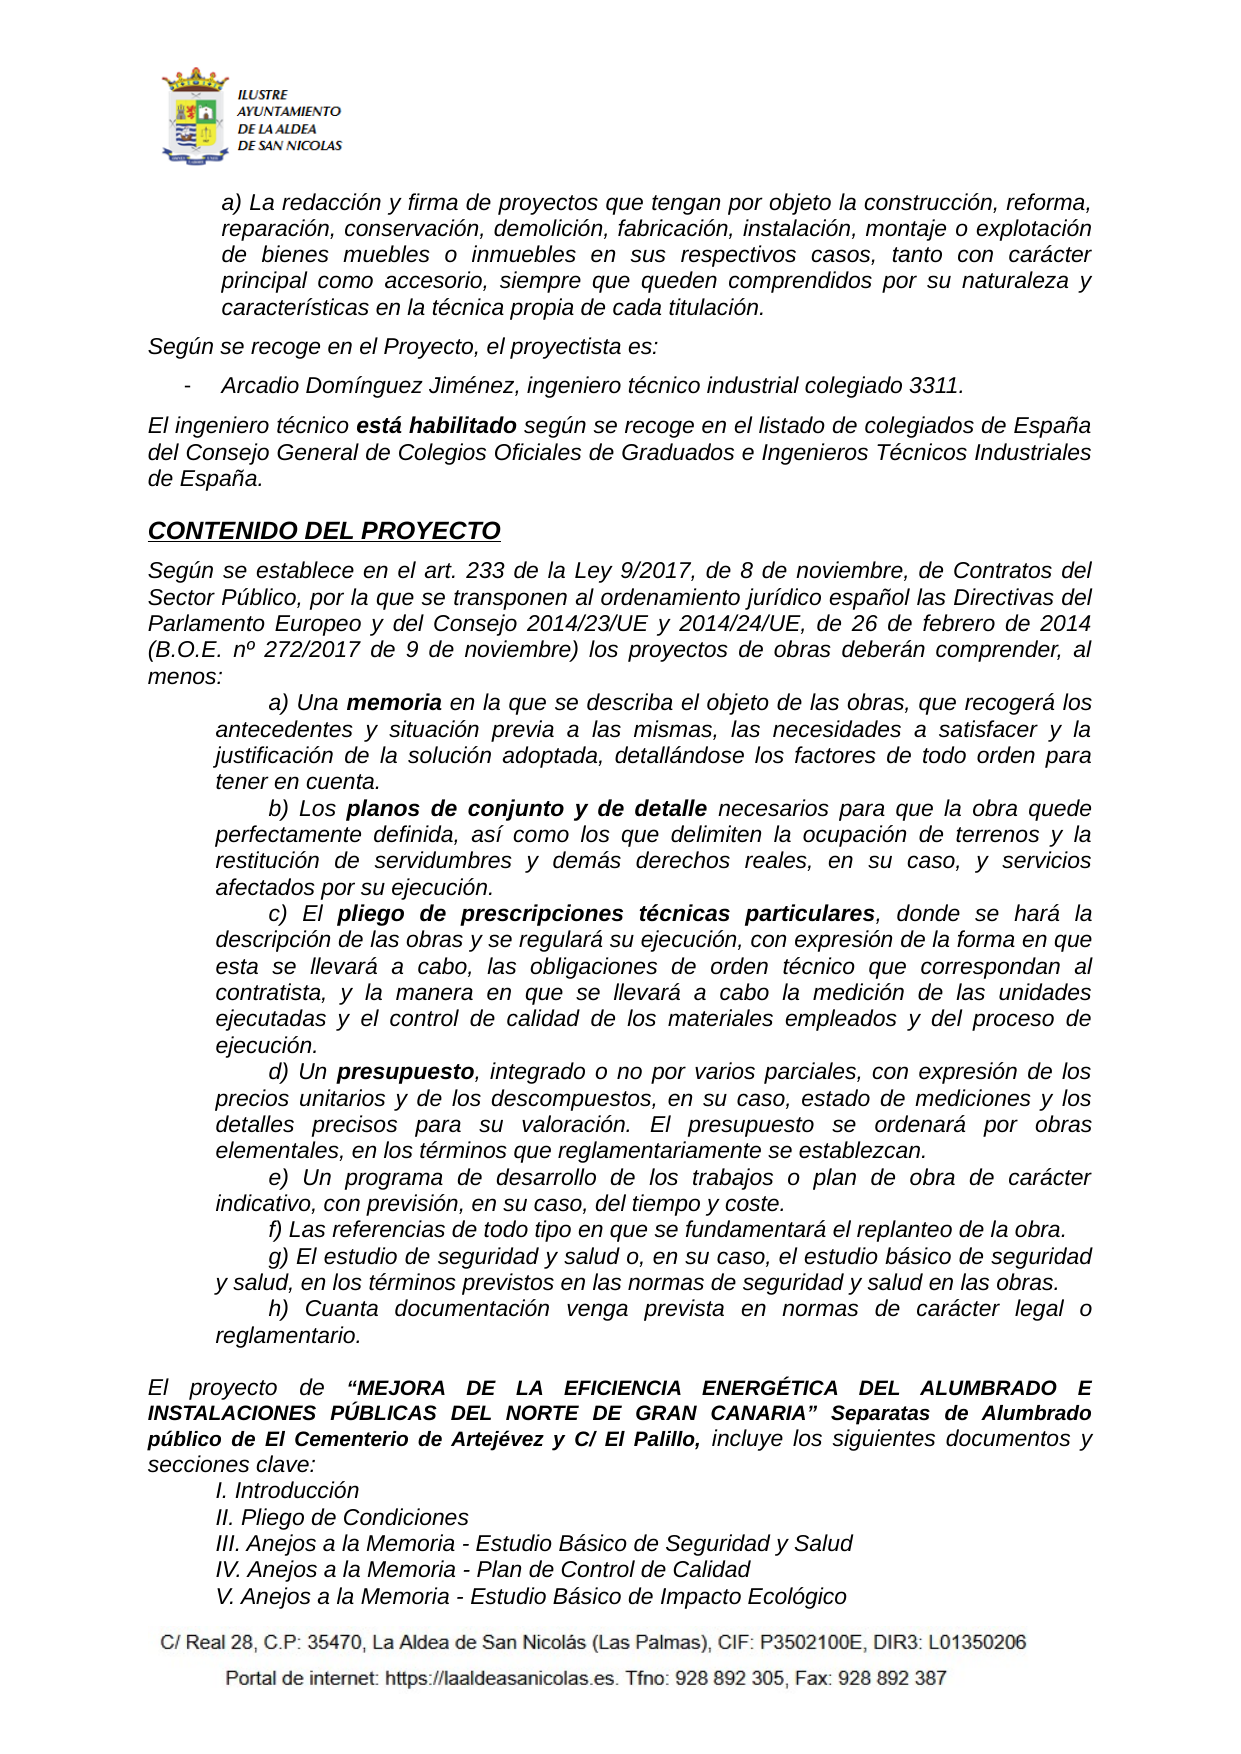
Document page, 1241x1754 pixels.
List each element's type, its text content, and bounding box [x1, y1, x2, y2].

text b) Los planos de conjunto y de detalle necesarios para que la obra quede perfectamente definida, así como los que delimiten la ocupación de terrenos y la restitución de servidumbres y demás derechos reales, en su caso, y servicios afectados por su ejecución. [215, 794, 1093, 900]
text c) El pliego de prescripciones técnicas particulares, donde se hará la descripción de las obras y se regulará su ejecución, con expresión de la forma en que esta se llevará a cabo, las obligaciones de orden técnico que correspondan al contratista, y la manera en que se llevará a cabo la medición de las unidades ejecutadas y el control de calidad de los materiales empleados y del proceso de ejecución. [215, 900, 1093, 1058]
picture [148, 1626, 1034, 1694]
subtitle CONTENIDO DEL PROYECTO [148, 516, 1093, 545]
text e) Un programa de desarrollo de los trabajos o plan de obra de carácter indicativo, con previsión, en su caso, del tiempo y coste. [215, 1163, 1093, 1216]
text h) Cuanta documentación venga prevista en normas de carácter legal o reglamentario. [215, 1295, 1093, 1348]
text El proyecto de “MEJORA DE LA EFICIENCIA ENERGÉTICA DEL ALUMBRADO E INSTALACIONES PÚBLICAS DEL NORTE DE GRAN CANARIA” Separatas de Alumbrado público de El Cementerio de Artejévez y C/ El Palillo, incluye los siguientes documentos y secciones clave: [148, 1374, 1093, 1477]
text III. Anejos a la Memoria - Estudio Básico de Seguridad y Salud [162, 1530, 1093, 1556]
text d) Un presupuesto, integrado o no por varios parciales, con expresión de los precios unitarios y de los descompuestos, en su caso, estado de mediciones y los detalles precisos para su valoración. El presupuesto se ordenará por obras elementales, en los términos que reglamentariamente se establezcan. [215, 1058, 1093, 1163]
text Según se establece en el art. 233 de la Ley 9/2017, de 8 de noviembre, de Contratos del Sector Público, por la que se transponen al ordenamiento jurídico español las Directivas del Parlamento Europeo y del Consejo 2014/23/UE y 2014/24/UE, de 26 de febrero de 2014 (B.O.E. nº 272/2017 de 9 de noviembre) los proyectos de obras deberán comprender, al menos: [148, 557, 1093, 689]
text Según se recoge en el Proyecto, el proyectista es: [148, 333, 1093, 359]
text IV. Anejos a la Memoria - Plan de Control de Calidad [162, 1556, 1093, 1583]
text El ingeniero técnico está habilitado según se recoge en el listado de colegiados de España del Consejo General de Colegios Oficiales de Graduados e Ingenieros Técnicos Industriales de España. [148, 412, 1093, 491]
text I. Introducción [162, 1477, 1093, 1504]
text a) Una memoria en la que se describa el objeto de las obras, que recogerá los antecedentes y situación previa a las mismas, las necesidades a satisfacer y la justificación de la solución adoptada, detallándose los factores de todo orden para tener en cuenta. [215, 689, 1093, 794]
list Arcadio Domínguez Jiménez, ingeniero técnico industrial colegiado 3311. [184, 372, 1093, 399]
picture [148, 59, 358, 173]
text g) El estudio de seguridad y salud o, en su caso, el estudio básico de seguridad y salud, en los términos previstos en las normas de seguridad y salud en las obras. [215, 1243, 1093, 1295]
text II. Pliego de Condiciones [162, 1504, 1093, 1530]
text V. Anejos a la Memoria - Estudio Básico de Impacto Ecológico [162, 1583, 1093, 1609]
text f) Las referencias de todo tipo en que se fundamentará el replanteo de la obra. [215, 1216, 1093, 1243]
text a) La redacción y firma de proyectos que tengan por objeto la construcción, reforma, reparación, conservación, demolición, fabricación, instalación, montaje o explotación de bienes muebles o inmuebles en sus respectivos casos, tanto con carácter principal como accesorio, siempre que queden comprendidos por su naturaleza y características en la técnica propia de cada titulación. [221, 188, 1093, 320]
